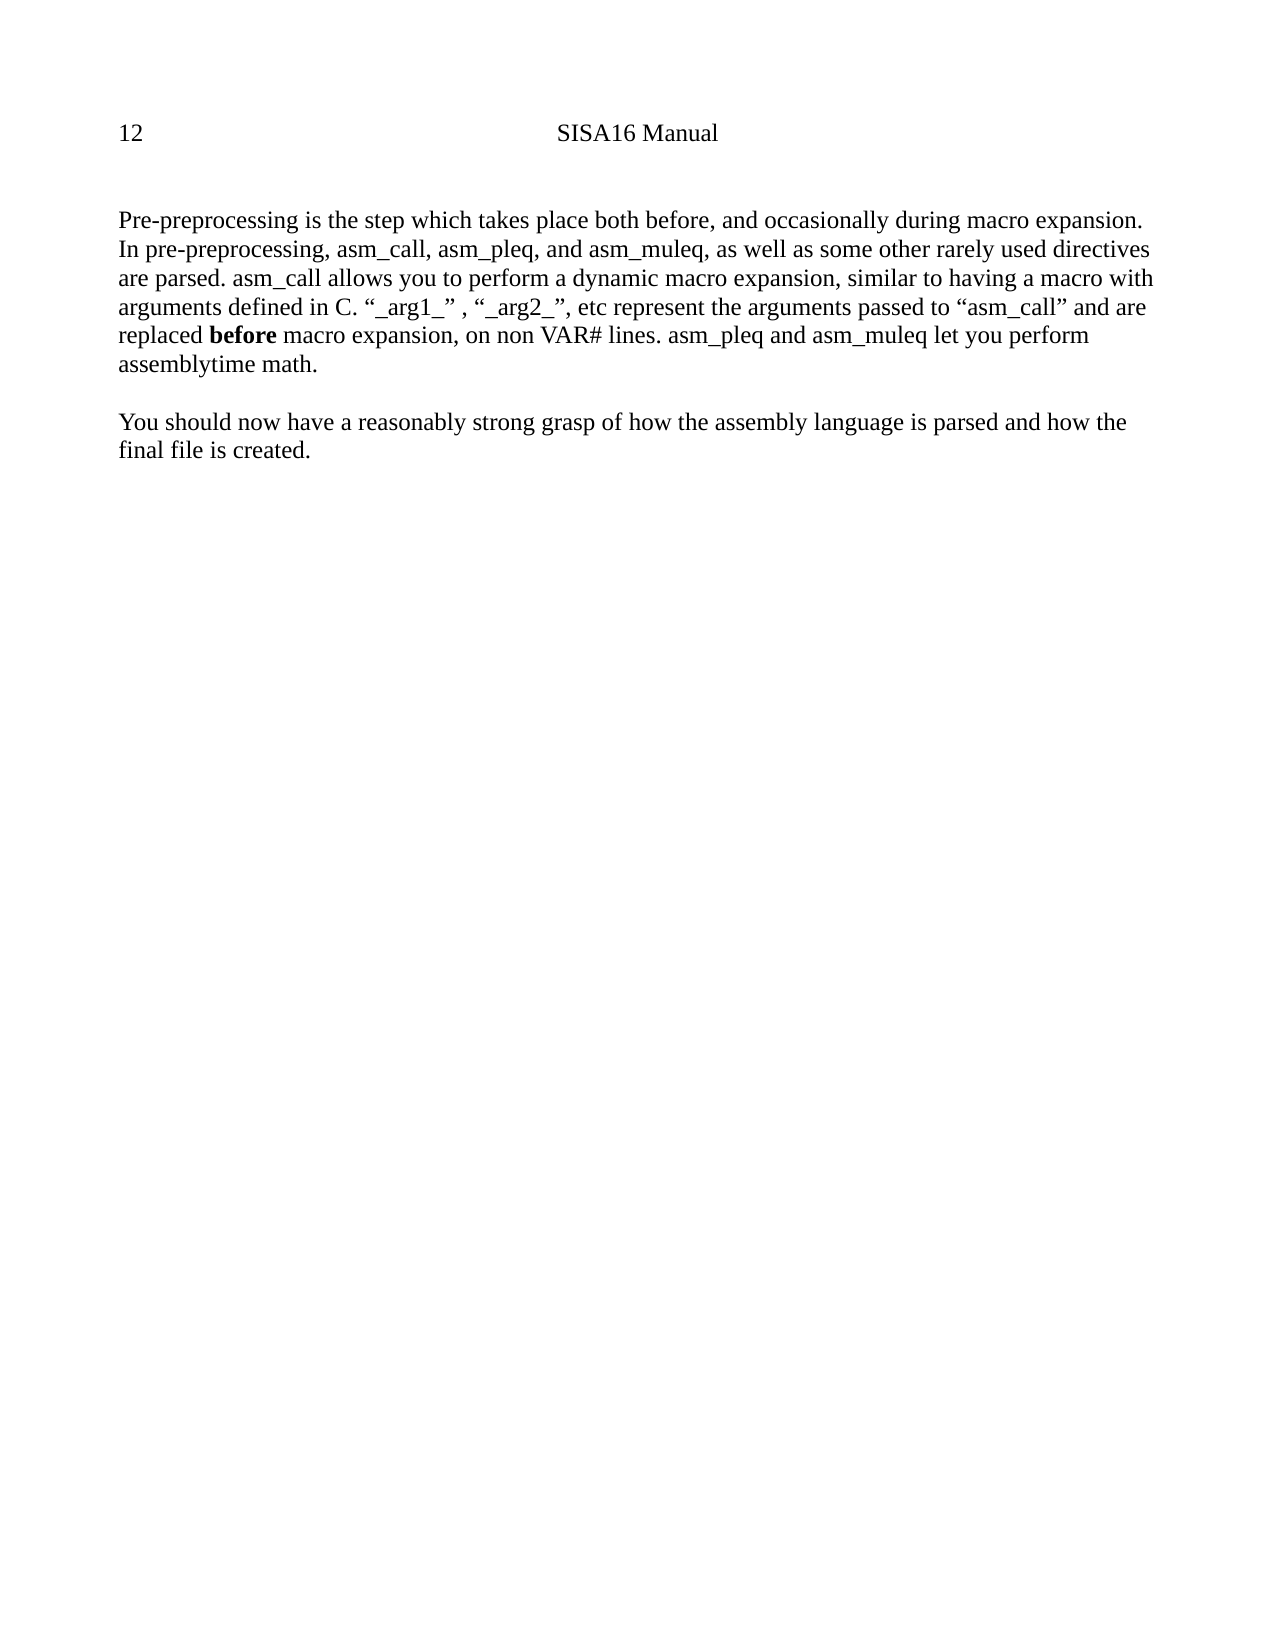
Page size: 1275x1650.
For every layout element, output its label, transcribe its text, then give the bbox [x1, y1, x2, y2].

text Pre-preprocessing is the step which takes place both before, and occasionally during macro expansion. In pre-preprocessing, asm_call, asm_pleq, and asm_muleq, as well as some other rarely used directives are parsed. asm_call allows you to perform a dynamic macro expansion, similar to having a macro with arguments defined in C. “_arg1_” , “_arg2_”, etc represent the arguments passed to “asm_call” and are replaced before macro expansion, on non VAR# lines. asm_pleq and asm_muleq let you perform assemblytime math. [118, 206, 1157, 378]
text You should now have a reasonably strong grasp of how the assembly language is parsed and how the final file is created. [118, 407, 1157, 464]
